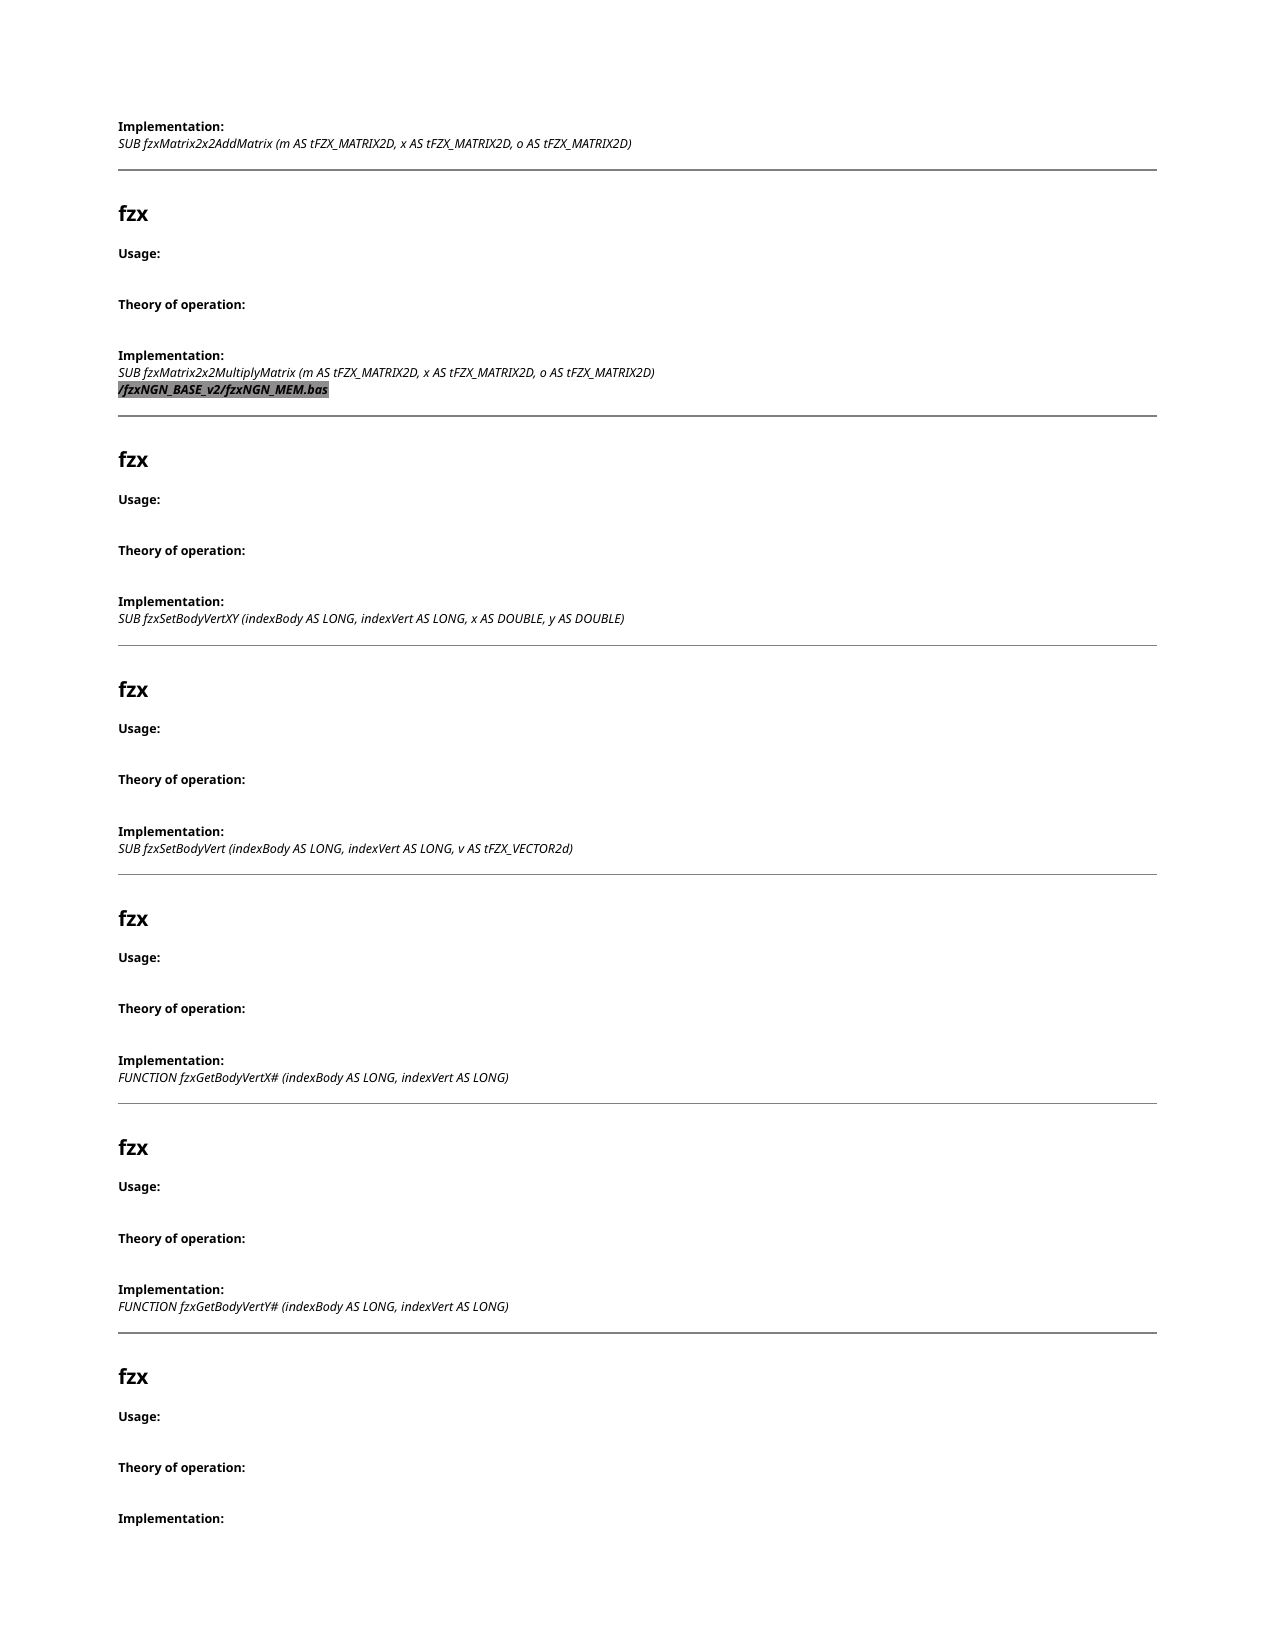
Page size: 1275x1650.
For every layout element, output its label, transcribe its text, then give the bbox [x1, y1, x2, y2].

text Theory of operation: [118, 296, 1157, 313]
text Usage: [118, 1178, 1157, 1196]
text SUB fzxSetBodyVertXY (indexBody AS LONG, indexVert AS LONG, x AS DOUBLE, y AS DOUBLE) [118, 611, 1157, 628]
text Usage: [118, 1408, 1157, 1425]
text Implementation: [118, 118, 1157, 135]
text Usage: [118, 491, 1157, 508]
text Theory of operation: [118, 1230, 1157, 1247]
text Usage: [118, 720, 1157, 737]
text Implementation: [118, 823, 1157, 840]
text fzx [118, 675, 1157, 703]
text FUNCTION fzxGetBodyVertY# (indexBody AS LONG, indexVert AS LONG) [118, 1298, 1157, 1315]
text fzx [118, 199, 1157, 228]
text FUNCTION fzxGetBodyVertX# (indexBody AS LONG, indexVert AS LONG) [118, 1069, 1157, 1086]
text Implementation: [118, 593, 1157, 611]
text Usage: [118, 245, 1157, 262]
text Implementation: [118, 1510, 1157, 1527]
text Theory of operation: [118, 1459, 1157, 1476]
text fzx [118, 1133, 1157, 1161]
text SUB fzxMatrix2x2MultiplyMatrix (m AS tFZX_MATRIX2D, x AS tFZX_MATRIX2D, o AS tFZX_MATRIX2D) [118, 364, 1157, 381]
text Implementation: [118, 1281, 1157, 1298]
text SUB fzxSetBodyVert (indexBody AS LONG, indexVert AS LONG, v AS tFZX_VECTOR2d) [118, 840, 1157, 857]
text Theory of operation: [118, 771, 1157, 788]
text Usage: [118, 949, 1157, 966]
text fzx [118, 904, 1157, 932]
text /fzxNGN_BASE_v2/fzxNGN_MEM.bas [118, 381, 1157, 398]
text Theory of operation: [118, 1001, 1157, 1018]
text fzx [118, 446, 1157, 474]
text Implementation: [118, 1052, 1157, 1069]
text SUB fzxMatrix2x2AddMatrix (m AS tFZX_MATRIX2D, x AS tFZX_MATRIX2D, o AS tFZX_MATRIX2D) [118, 135, 1157, 152]
text Theory of operation: [118, 542, 1157, 559]
text fzx [118, 1362, 1157, 1391]
text Implementation: [118, 347, 1157, 364]
